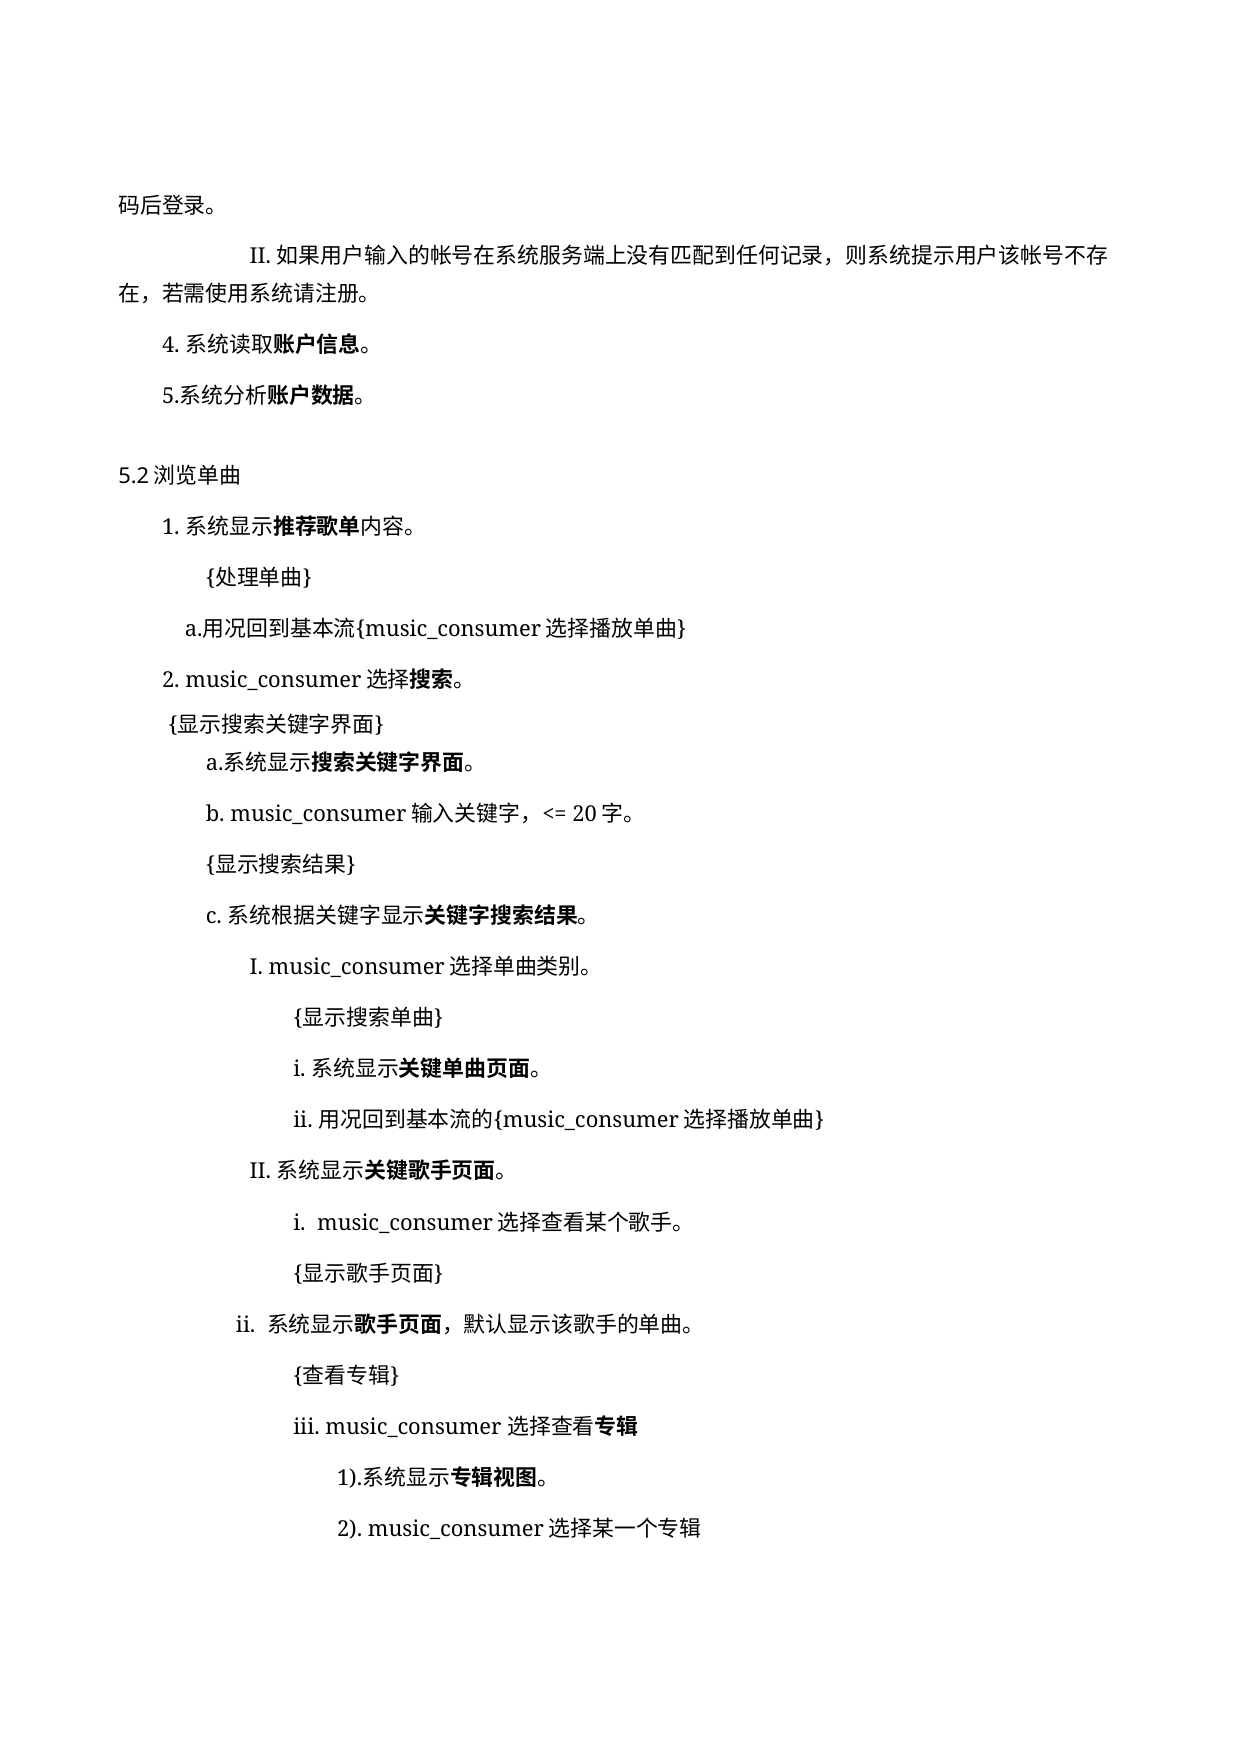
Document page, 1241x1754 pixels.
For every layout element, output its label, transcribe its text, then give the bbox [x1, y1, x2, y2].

text 1. 系统显示推荐歌单内容。 [118, 509, 1122, 541]
text i. music_consumer选择查看某个歌手。 [118, 1204, 1122, 1236]
text {查看专辑} [118, 1358, 1122, 1389]
text a.系统显示搜索关键字界面。 [118, 745, 1122, 777]
text 4. 系统读取账户信息。 [118, 327, 1122, 359]
text i. 系统显示关键单曲页面。 [118, 1051, 1122, 1083]
text II. 系统显示关键歌手页面。 [118, 1153, 1122, 1185]
text {显示歌手页面} [118, 1256, 1122, 1287]
text {显示搜索结果} [118, 847, 1122, 879]
text II. 如果用户输入的帐号在系统服务端上没有匹配到任何记录，则系统提示用户该帐号不存在，若需使用系统请注册。 [118, 238, 1122, 308]
text c. 系统根据关键字显示关键字搜索结果。 [118, 898, 1122, 930]
text ii. 用况回到基本流的{music_consumer选择播放单曲} [118, 1102, 1122, 1134]
text ii. 系统显示歌手页面，默认显示该歌手的单曲。 [118, 1307, 1122, 1338]
text {显示搜索关键字界面} [118, 707, 1122, 739]
text 2). music_consumer选择某一个专辑 [118, 1511, 1122, 1542]
text 5.2浏览单曲 [118, 458, 1122, 490]
text {显示搜索单曲} [118, 1000, 1122, 1032]
text I. music_consumer选择单曲类别。 [118, 949, 1122, 981]
text iii. music_consumer 选择查看专辑 [118, 1409, 1122, 1440]
text b. music_consumer输入关键字，<= 20字。 [118, 796, 1122, 828]
text 码后登录。 [118, 188, 1122, 219]
text 2. music_consumer选择搜索。 [118, 662, 1122, 694]
text {处理单曲} [118, 560, 1122, 592]
text 5.系统分析账户数据。 [118, 378, 1122, 410]
text 1).系统显示专辑视图。 [118, 1460, 1122, 1491]
text a.用况回到基本流{music_consumer选择播放单曲} [118, 611, 1122, 643]
